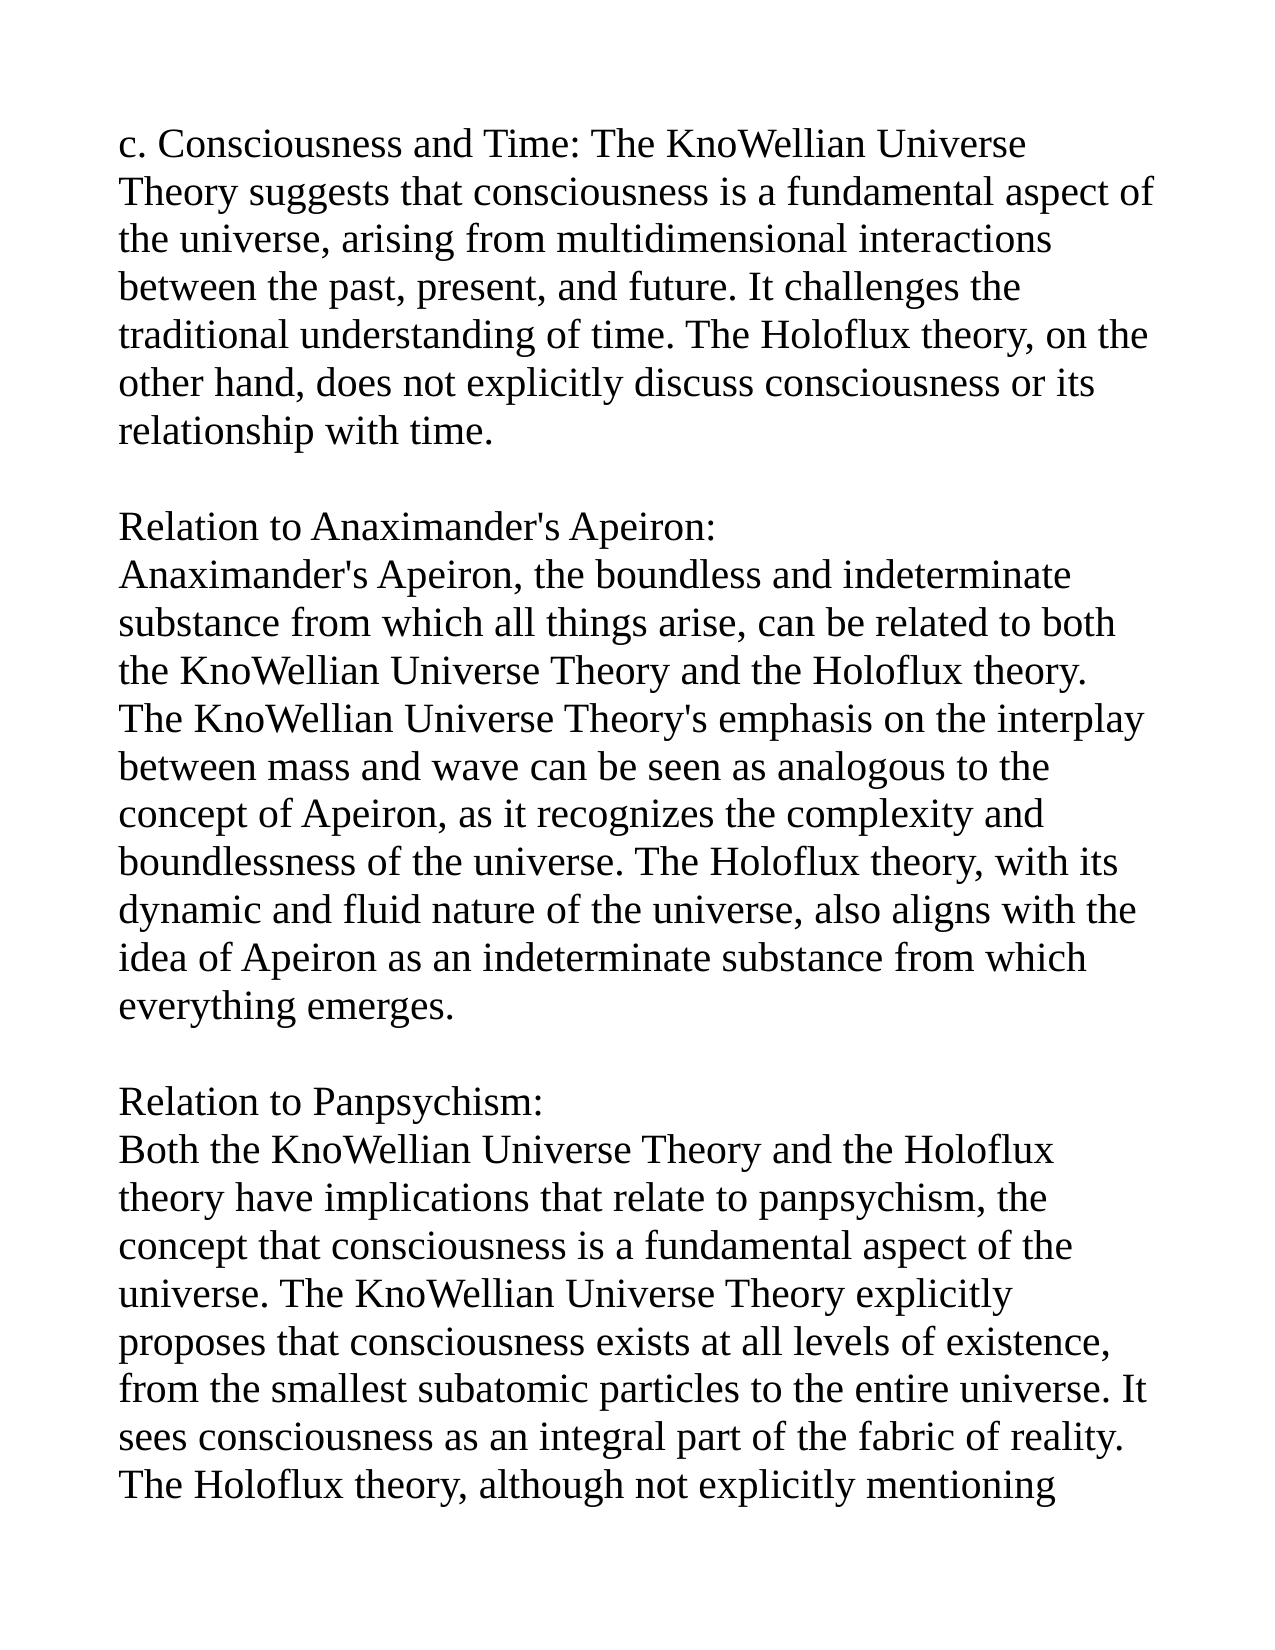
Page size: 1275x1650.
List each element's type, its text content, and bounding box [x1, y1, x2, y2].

text Relation to Panpsychism: [118, 1076, 1157, 1124]
text c. Consciousness and Time: The KnoWellian Universe Theory suggests that consciousness is a fundamental aspect of the universe, arising from multidimensional interactions between the past, present, and future. It challenges the traditional understanding of time. The Holoflux theory, on the other hand, does not explicitly discuss consciousness or its relationship with time. [118, 118, 1157, 453]
text Relation to Anaximander's Apeiron: [118, 501, 1157, 549]
text Both the KnoWellian Universe Theory and the Holoflux theory have implications that relate to panpsychism, the concept that consciousness is a fundamental aspect of the universe. The KnoWellian Universe Theory explicitly proposes that consciousness exists at all levels of existence, from the smallest subatomic particles to the entire universe. It sees consciousness as an integral part of the fabric of reality. The Holoflux theory, although not explicitly mentioning [118, 1124, 1157, 1508]
text Anaximander's Apeiron, the boundless and indeterminate substance from which all things arise, can be related to both the KnoWellian Universe Theory and the Holoflux theory. The KnoWellian Universe Theory's emphasis on the interplay between mass and wave can be seen as analogous to the concept of Apeiron, as it recognizes the complexity and boundlessness of the universe. The Holoflux theory, with its dynamic and fluid nature of the universe, also aligns with the idea of Apeiron as an indeterminate substance from which everything emerges. [118, 549, 1157, 1028]
